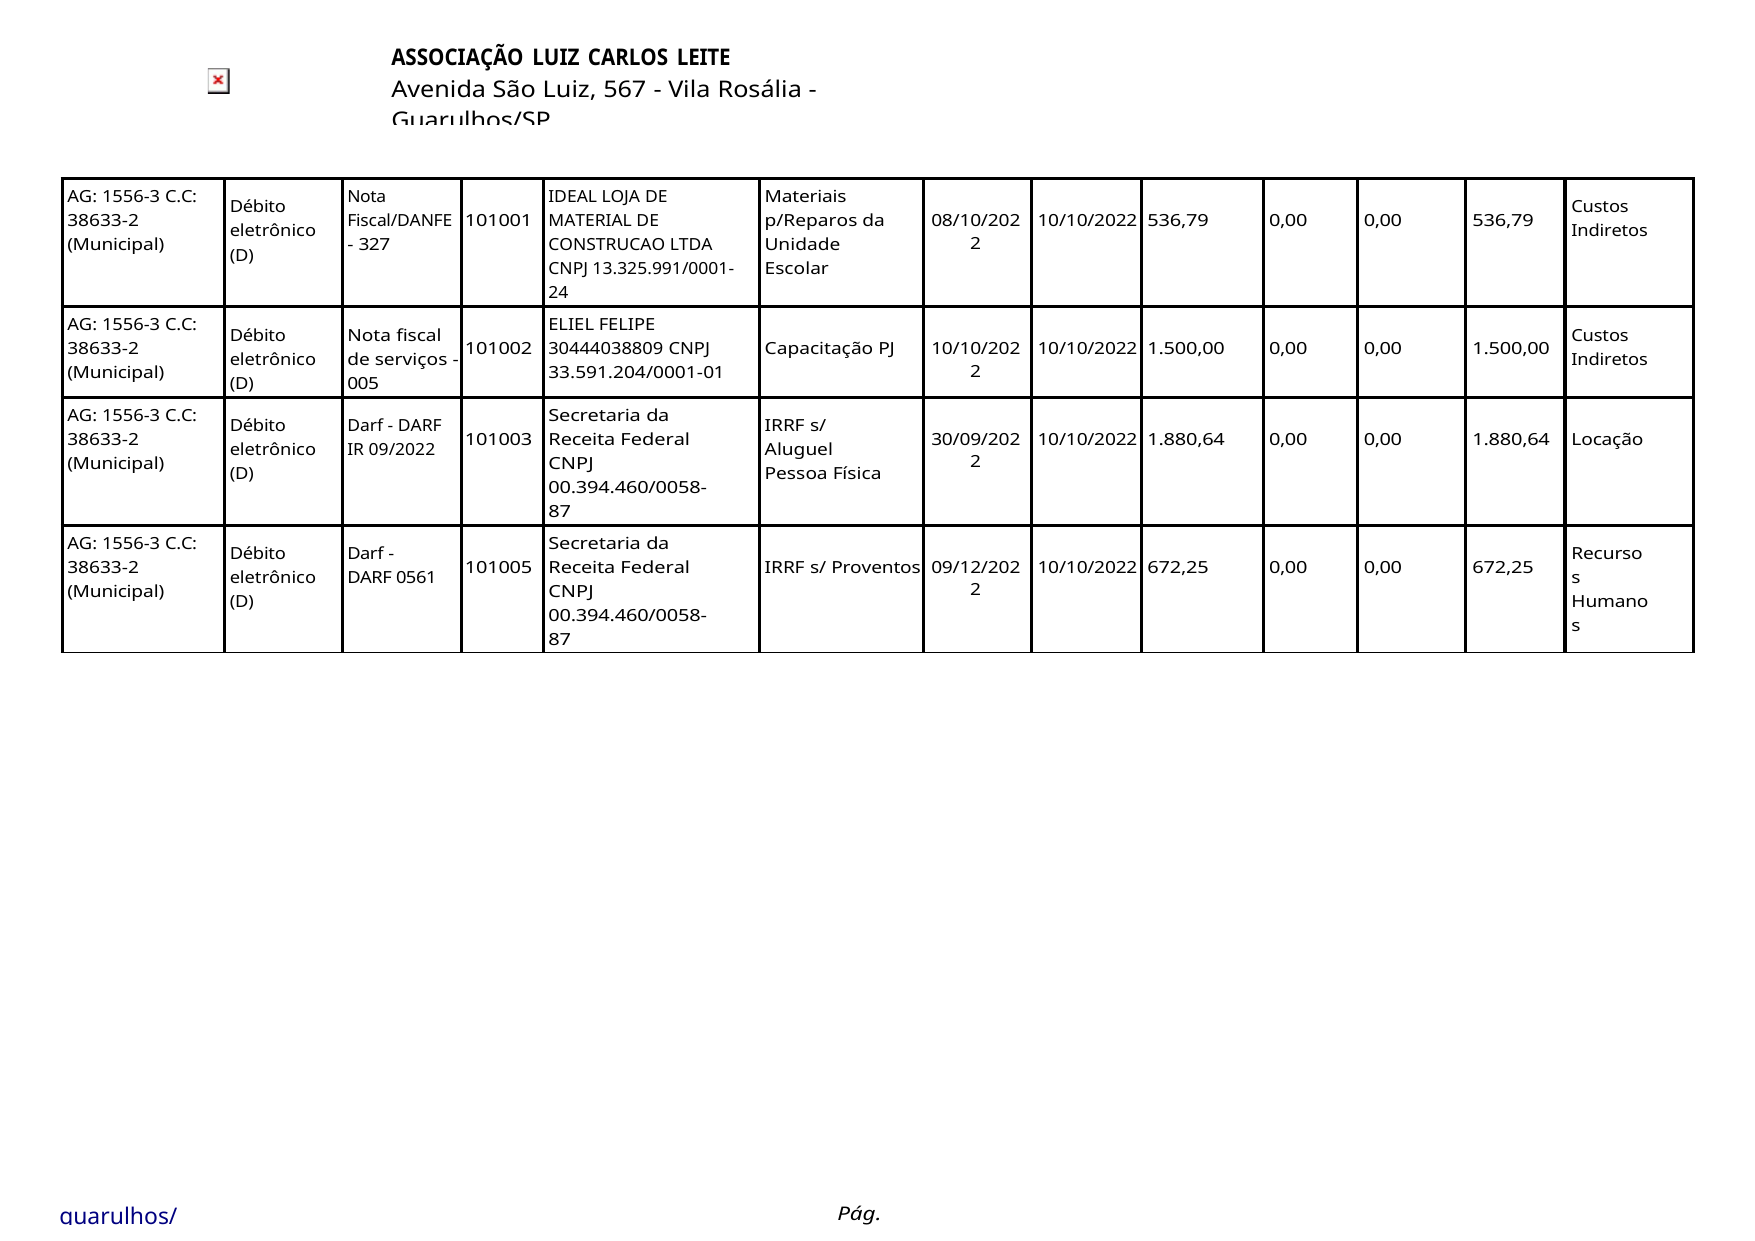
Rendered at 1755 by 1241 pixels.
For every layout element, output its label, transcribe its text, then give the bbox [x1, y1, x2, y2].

table_cell IRRF s/ Proventos [761, 527, 922, 652]
table_cell Locação [1567, 399, 1692, 524]
table_cell AG: 1556-3 C.C: 38633-2 (Municipal) [64, 308, 223, 396]
table_cell Darf - DARF 0561 [344, 527, 460, 652]
table_cell 1.500,00 [1467, 308, 1563, 396]
table_cell Recursos Humanos [1567, 527, 1692, 652]
table_cell Débito eletrônico (D) [226, 180, 341, 305]
table_cell 101005 [463, 527, 542, 652]
table_cell Secretaria da Receita Federal CNPJ 00.394.460/0058-87 [545, 527, 758, 652]
table_cell 0,00 [1265, 308, 1356, 396]
table_cell IRRF s/ Aluguel Pessoa Física [761, 399, 922, 524]
table_cell 1.500,00 [1143, 308, 1262, 396]
table_cell 30/09/2022 [925, 399, 1030, 524]
table_cell 1.880,64 [1143, 399, 1262, 524]
table_cell Nota Fiscal/DANFE - 327 [344, 180, 460, 305]
table_cell AG: 1556-3 C.C: 38633-2 (Municipal) [64, 180, 223, 305]
table_cell Débito eletrônico (D) [226, 308, 341, 396]
table_cell IDEAL LOJA DE MATERIAL DE CONSTRUCAO LTDA CNPJ 13.325.991/0001-24 [545, 180, 758, 305]
table_cell 1.880,64 [1467, 399, 1563, 524]
table_cell 0,00 [1359, 308, 1464, 396]
table_cell Custos Indiretos [1567, 180, 1692, 305]
table_cell Materiais p/Reparos da Unidade Escolar [761, 180, 922, 305]
table_cell AG: 1556-3 C.C: 38633-2 (Municipal) [64, 527, 223, 652]
table_cell Custos Indiretos [1567, 308, 1692, 396]
table_cell 101003 [463, 399, 542, 524]
table_cell Secretaria da Receita Federal CNPJ 00.394.460/0058-87 [545, 399, 758, 524]
table_cell 10/10/2022 [1033, 527, 1140, 652]
table_cell 10/10/2022 [1033, 399, 1140, 524]
table_cell 10/10/2022 [1033, 180, 1140, 305]
table_cell Nota ﬁscal de serviços - 005 [344, 308, 460, 396]
table_cell 10/10/2022 [925, 308, 1030, 396]
table_cell Darf - DARF IR 09/2022 [344, 399, 460, 524]
table_cell 101002 [463, 308, 542, 396]
table_cell 672,25 [1143, 527, 1262, 652]
table_cell AG: 1556-3 C.C: 38633-2 (Municipal) [64, 399, 223, 524]
table_cell 536,79 [1143, 180, 1262, 305]
table_cell 08/10/2022 [925, 180, 1030, 305]
table_cell 672,25 [1467, 527, 1563, 652]
table_cell ELIEL FELIPE 30444038809 CNPJ 33.591.204/0001-01 [545, 308, 758, 396]
table_cell 0,00 [1265, 180, 1356, 305]
table_cell 10/10/2022 [1033, 308, 1140, 396]
table_cell 0,00 [1359, 399, 1464, 524]
table_cell 536,79 [1467, 180, 1563, 305]
table_cell Débito eletrônico (D) [226, 399, 341, 524]
table_cell 0,00 [1359, 527, 1464, 652]
table_cell 101001 [463, 180, 542, 305]
table_cell Capacitação PJ [761, 308, 922, 396]
table_cell 0,00 [1265, 527, 1356, 652]
table_cell 0,00 [1359, 180, 1464, 305]
table_cell Débito eletrônico (D) [226, 527, 341, 652]
table_cell 0,00 [1265, 399, 1356, 524]
table_cell 09/12/2022 [925, 527, 1030, 652]
